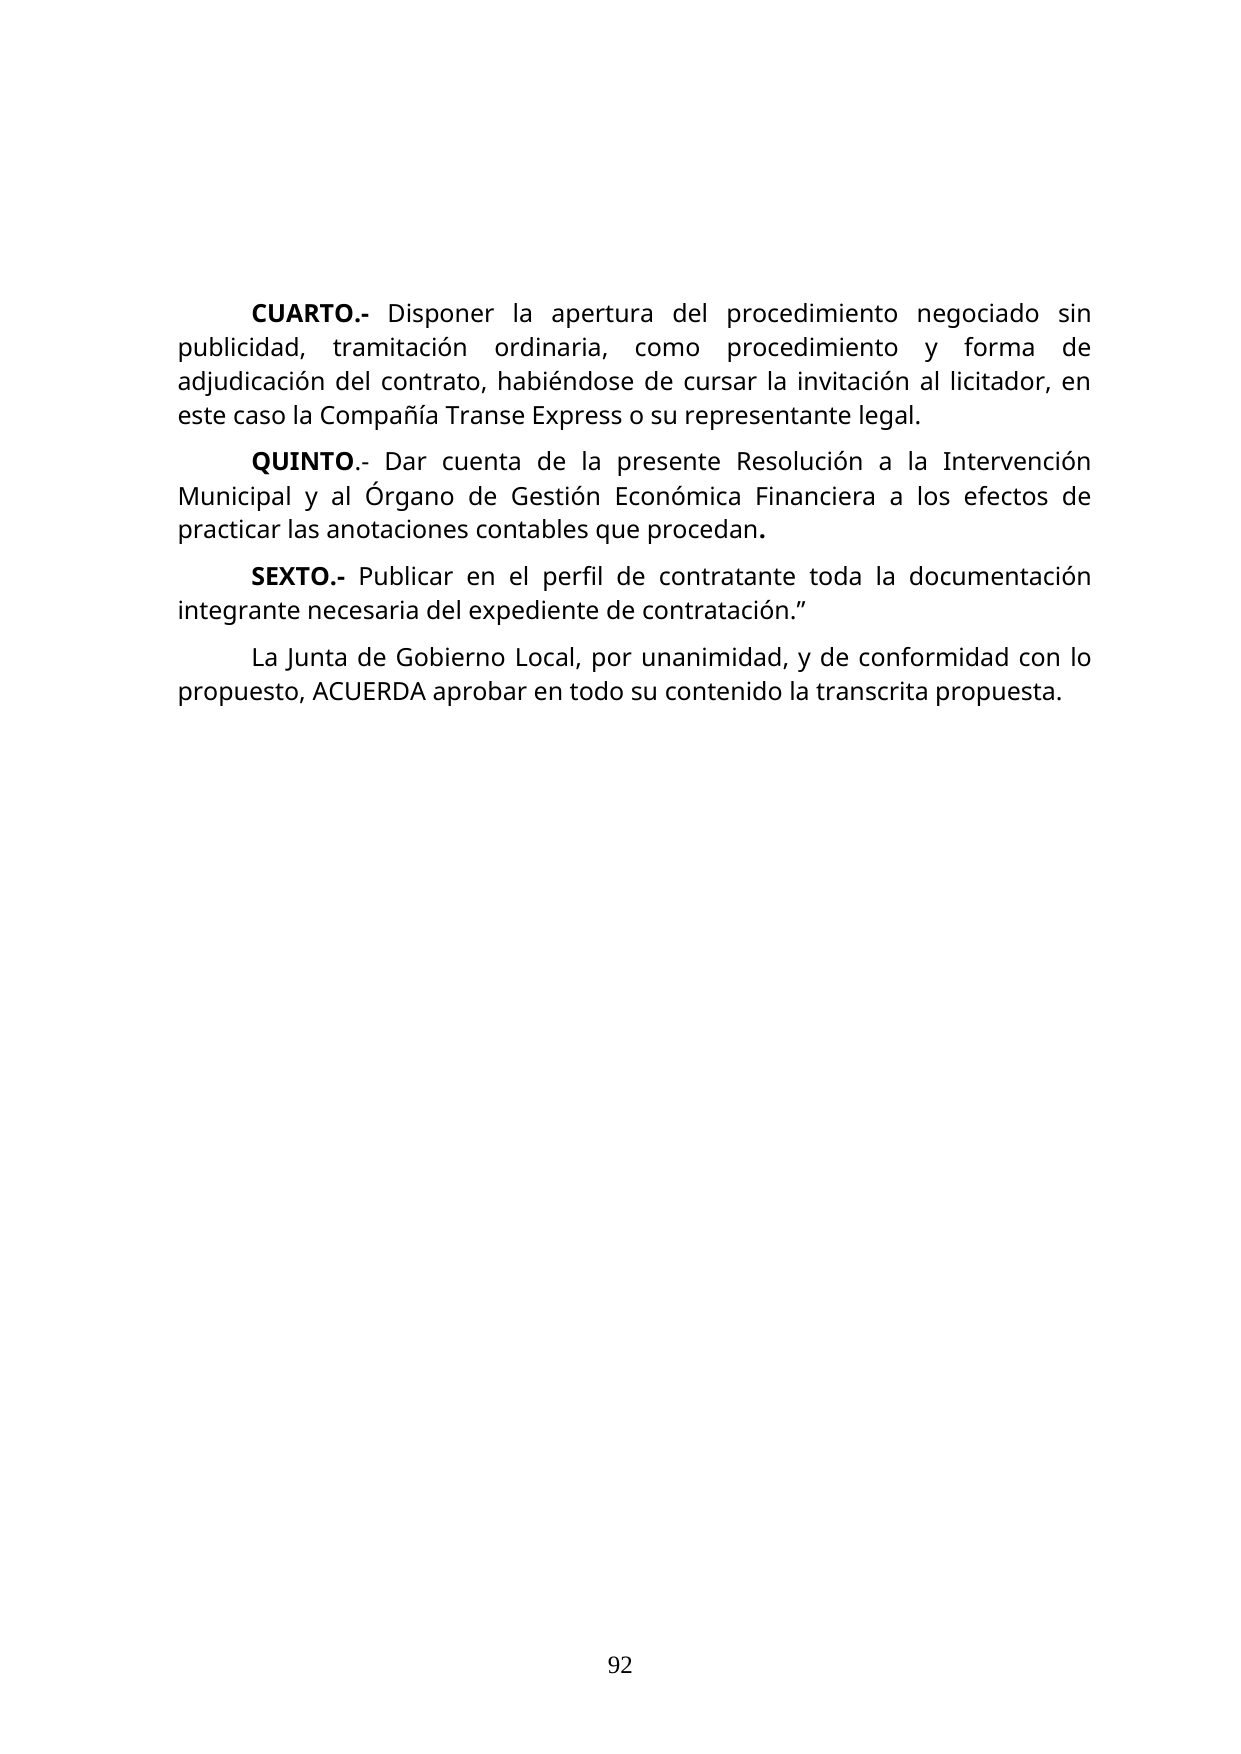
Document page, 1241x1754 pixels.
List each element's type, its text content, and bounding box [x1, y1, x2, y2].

text CUARTO.- Disponer la apertura del procedimiento negociado sin publicidad, tramitación ordinaria, como procedimiento y forma de adjudicación del contrato, habiéndose de cursar la invitación al licitador, en este caso la Compañía Transe Express o su representante legal. [177, 295, 1093, 432]
text La Junta de Gobierno Local, por unanimidad, y de conformidad con lo propuesto, ACUERDA aprobar en todo su contenido la transcrita propuesta. [177, 639, 1093, 707]
text QUINTO.- Dar cuenta de la presente Resolución a la Intervención Municipal y al Órgano de Gestión Económica Financiera a los efectos de practicar las anotaciones contables que procedan. [177, 444, 1093, 546]
text SEXTO.- Publicar en el perfil de contratante toda la documentación integrante necesaria del expediente de contratación.” [177, 559, 1093, 627]
